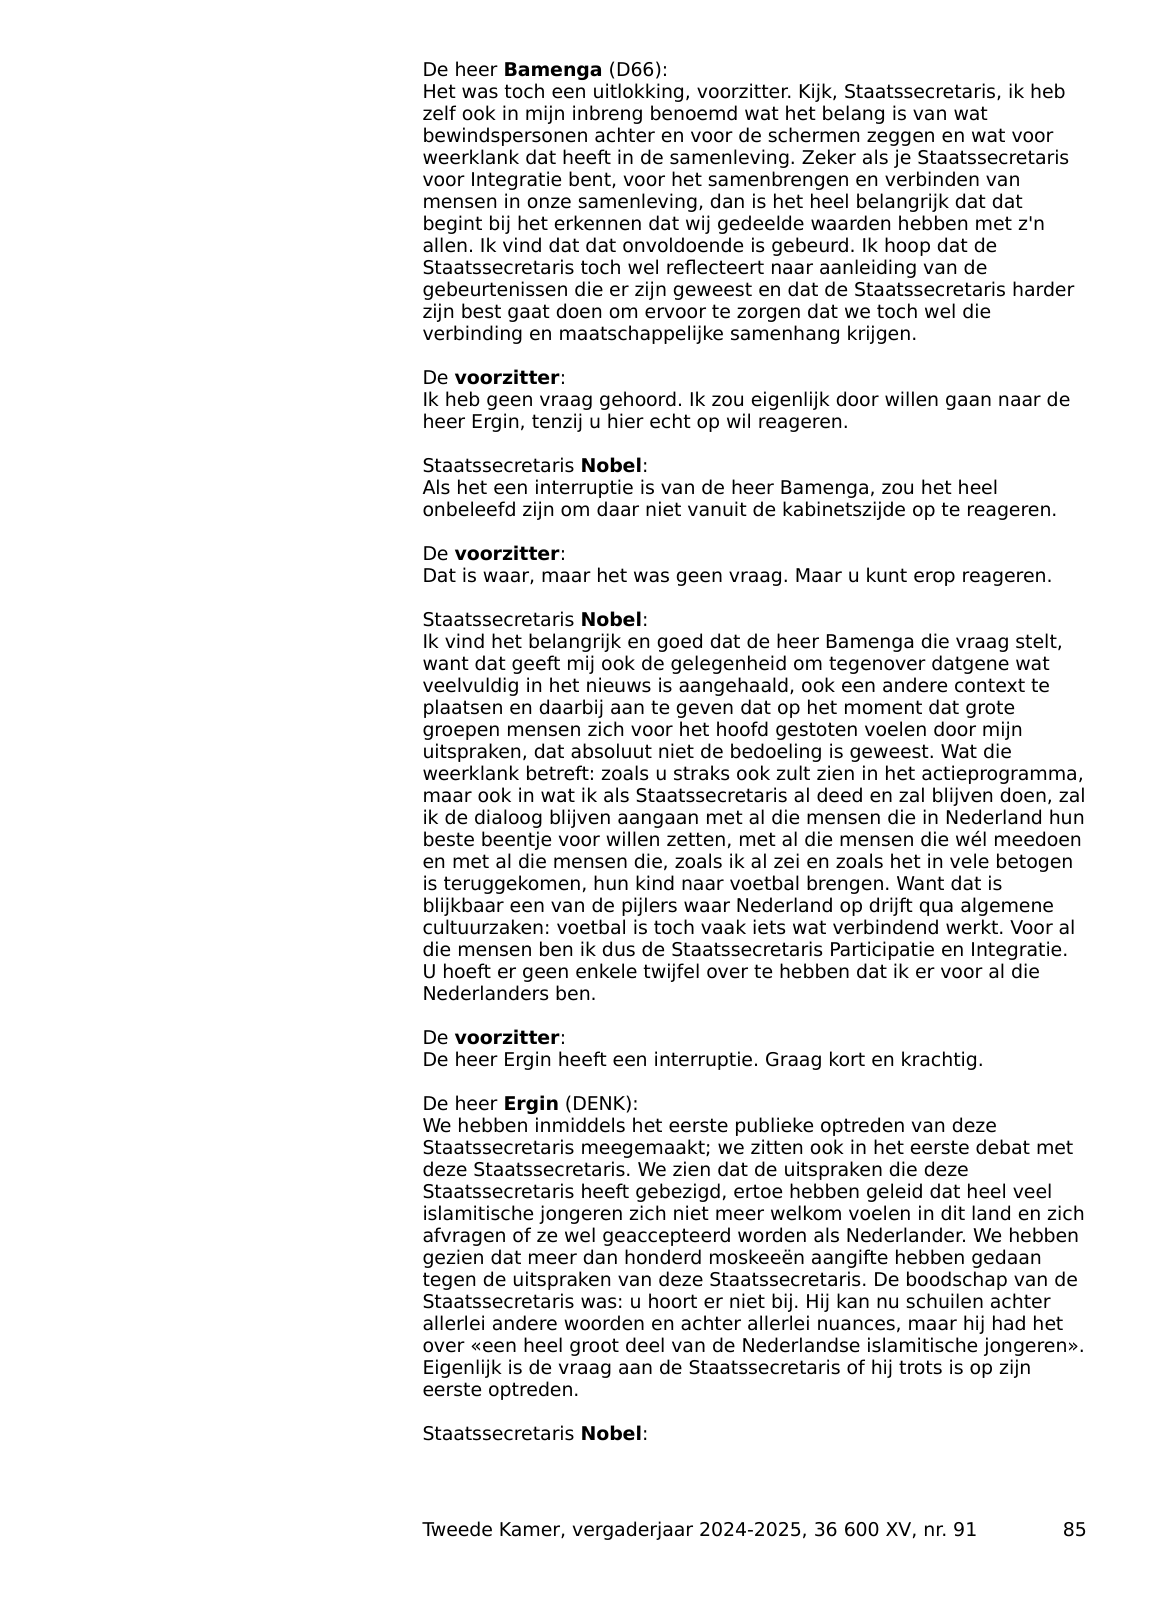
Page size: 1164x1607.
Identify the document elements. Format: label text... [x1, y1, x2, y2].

text De voorzitter: [422, 1027, 1087, 1049]
text Ik vind het belangrijk en goed dat de heer Bamenga die vraag stelt, want dat geeft mij ook de gelegenheid om tegenover datgene wat veelvuldig in het nieuws is aangehaald, ook een andere context te plaatsen en daarbij aan te geven dat op het moment dat grote groepen mensen zich voor het hoofd gestoten voelen door mijn uitspraken, dat absoluut niet de bedoeling is geweest. Wat die weerklank betreft: zoals u straks ook zult zien in het actieprogramma, maar ook in wat ik als Staatssecretaris al deed en zal blijven doen, zal ik de dialoog blijven aangaan met al die mensen die in Nederland hun beste beentje voor willen zetten, met al die mensen die wél meedoen en met al die mensen die, zoals ik al zei en zoals het in vele betogen is teruggekomen, hun kind naar voetbal brengen. Want dat is blijkbaar een van de pijlers waar Nederland op drijft qua algemene cultuurzaken: voetbal is toch vaak iets wat verbindend werkt. Voor al die mensen ben ik dus de Staatssecretaris Participatie en Integratie. U hoeft er geen enkele twijfel over te hebben dat ik er voor al die Nederlanders ben. [422, 631, 1087, 1005]
text Ik heb geen vraag gehoord. Ik zou eigenlijk door willen gaan naar de heer Ergin, tenzij u hier echt op wil reageren. [422, 389, 1087, 433]
text We hebben inmiddels het eerste publieke optreden van deze Staatssecretaris meegemaakt; we zitten ook in het eerste debat met deze Staatssecretaris. We zien dat de uitspraken die deze Staatssecretaris heeft gebezigd, ertoe hebben geleid dat heel veel islamitische jongeren zich niet meer welkom voelen in dit land en zich afvragen of ze wel geaccepteerd worden als Nederlander. We hebben gezien dat meer dan honderd moskeeën aangifte hebben gedaan tegen de uitspraken van deze Staatssecretaris. De boodschap van de Staatssecretaris was: u hoort er niet bij. Hij kan nu schuilen achter allerlei andere woorden en achter allerlei nuances, maar hij had het over «een heel groot deel van de Nederlandse islamitische jongeren». Eigenlijk is de vraag aan de Staatssecretaris of hij trots is op zijn eerste optreden. [422, 1115, 1087, 1401]
text Staatssecretaris Nobel: [422, 455, 1087, 477]
text Het was toch een uitlokking, voorzitter. Kijk, Staatssecretaris, ik heb zelf ook in mijn inbreng benoemd wat het belang is van wat bewindspersonen achter en voor de schermen zeggen en wat voor weerklank dat heeft in de samenleving. Zeker als je Staatssecretaris voor Integratie bent, voor het samenbrengen en verbinden van mensen in onze samenleving, dan is het heel belangrijk dat dat begint bij het erkennen dat wij gedeelde waarden hebben met z'n allen. Ik vind dat dat onvoldoende is gebeurd. Ik hoop dat de Staatssecretaris toch wel reflecteert naar aanleiding van de gebeurtenissen die er zijn geweest en dat de Staatssecretaris harder zijn best gaat doen om ervoor te zorgen dat we toch wel die verbinding en maatschappelijke samenhang krijgen. [422, 81, 1087, 345]
text Staatssecretaris Nobel: [422, 609, 1087, 631]
text Dat is waar, maar het was geen vraag. Maar u kunt erop reageren. [422, 565, 1087, 587]
text De heer Ergin heeft een interruptie. Graag kort en krachtig. [422, 1049, 1087, 1071]
text Staatssecretaris Nobel: [422, 1423, 1087, 1445]
text Als het een interruptie is van de heer Bamenga, zou het heel onbeleefd zijn om daar niet vanuit de kabinetszijde op te reageren. [422, 477, 1087, 521]
text De voorzitter: [422, 367, 1087, 389]
text De voorzitter: [422, 543, 1087, 565]
text De heer Bamenga (D66): [422, 59, 1087, 81]
text De heer Ergin (DENK): [422, 1093, 1087, 1115]
